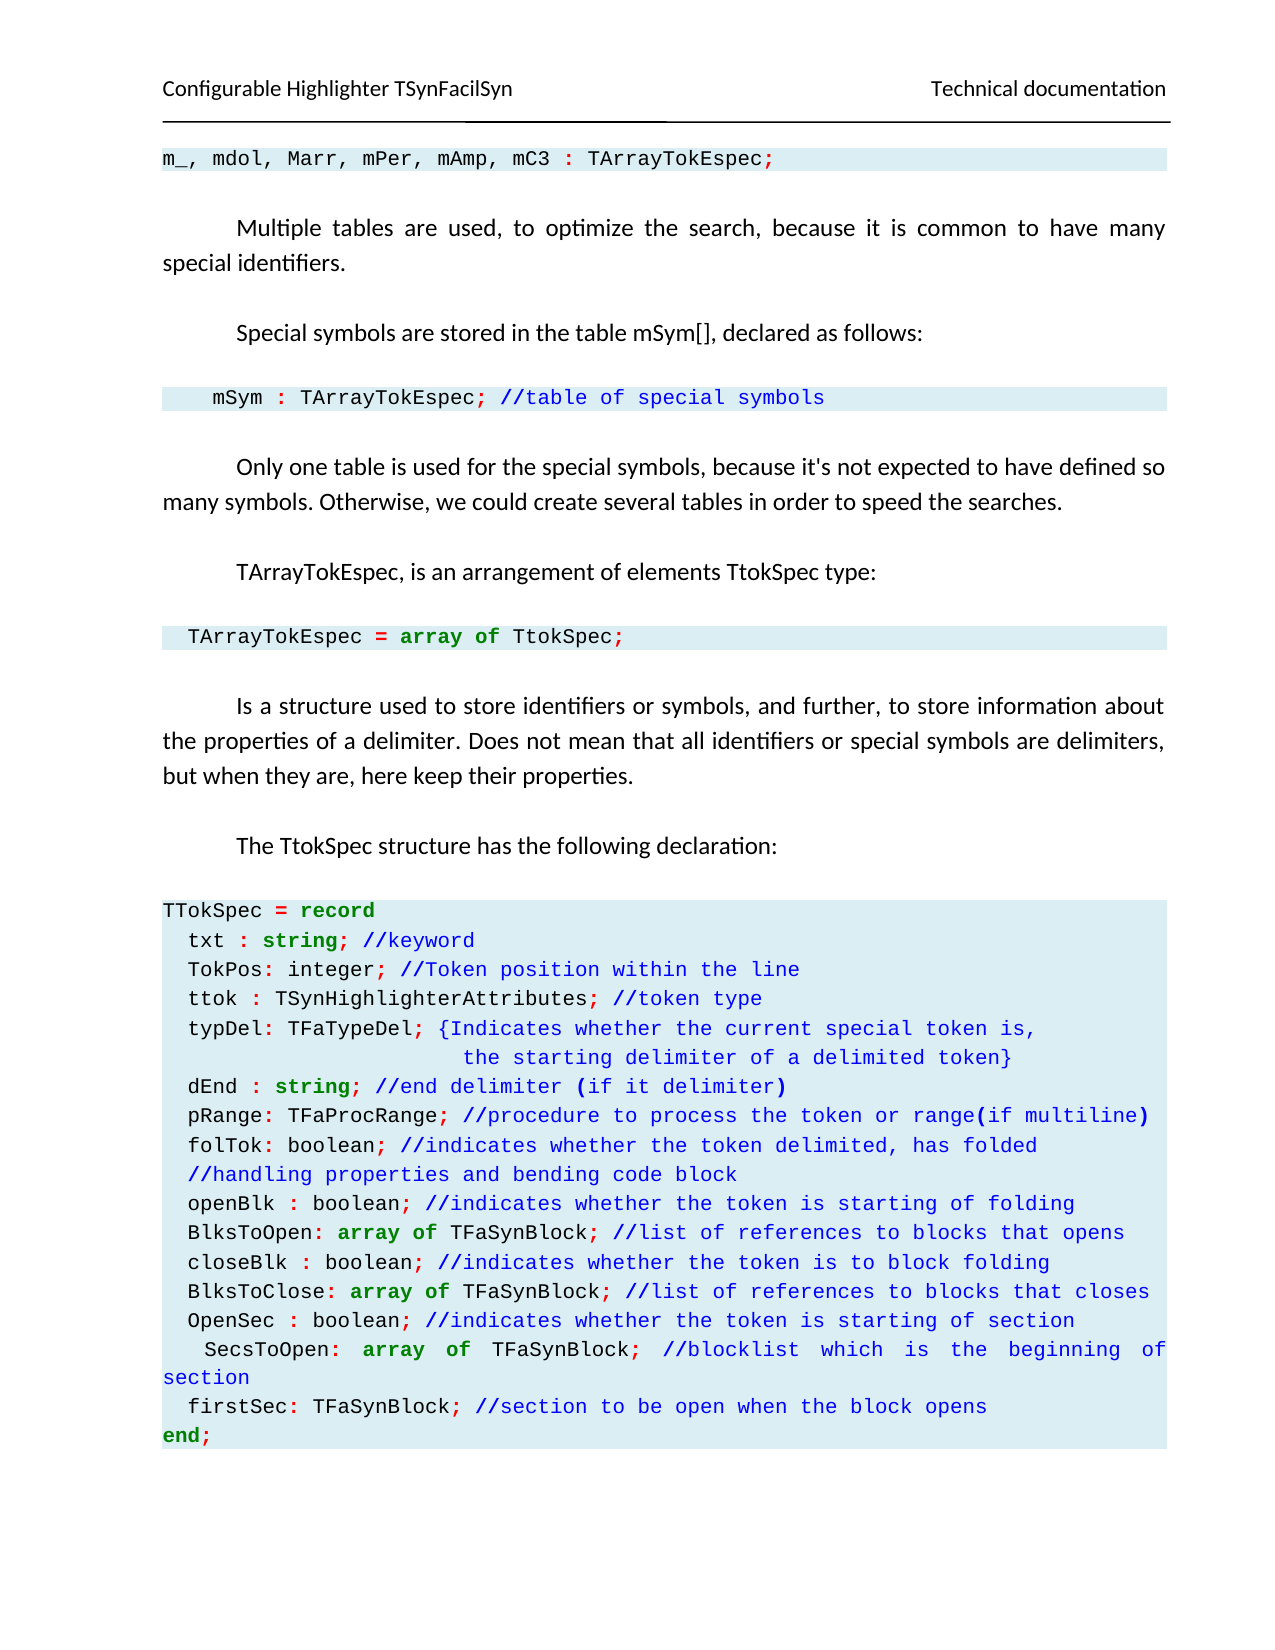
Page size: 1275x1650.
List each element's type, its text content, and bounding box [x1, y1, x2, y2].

text dEnd : string; //end delimiter (if it delimiter) [162, 1076, 1167, 1100]
text Is a structure used to store identifiers or symbols, and further, to store information about the properties of a delimiter. Does not mean that all identifiers or special symbols are delimiters, but when they are, here keep their properties. [162, 690, 1167, 791]
text The TtokSpec structure has the following declaration: [162, 830, 1167, 861]
text Multiple tables are used, to optimize the search, because it is common to have many special identifiers. [162, 212, 1167, 277]
text //handling properties and bending code block [162, 1164, 1167, 1187]
text end; [162, 1425, 1167, 1449]
text TArrayTokEspec = array of TtokSpec; [162, 626, 1167, 650]
text pRange: TFaProcRange; //procedure to process the token or range(if multiline) [162, 1105, 1167, 1129]
text typDel: TFaTypeDel; {Indicates whether the current special token is, [162, 1017, 1167, 1041]
text OpenSec : boolean; //indicates whether the token is starting of section [162, 1310, 1167, 1334]
text TTokSpec = record [162, 900, 1167, 924]
text TArrayTokEspec, is an arrangement of elements TtokSpec type: [162, 556, 1167, 587]
text the starting delimiter of a delimited token} [162, 1047, 1167, 1070]
text openBlk : boolean; //indicates whether the token is starting of folding [162, 1193, 1167, 1217]
text mSym : TArrayTokEspec; //table of special symbols [162, 387, 1167, 411]
text SecsToOpen: array of TFaSynBlock; //blocklist which is the beginning of section [162, 1339, 1167, 1390]
text firstSec: TFaSynBlock; //section to be open when the block opens [162, 1396, 1167, 1419]
text BlksToOpen: array of TFaSynBlock; //list of references to blocks that opens [162, 1222, 1167, 1246]
text Special symbols are stored in the table mSym[], declared as follows: [162, 317, 1167, 347]
text txt : string; //keyword [162, 930, 1167, 953]
text folTok: boolean; //indicates whether the token delimited, has folded [162, 1134, 1167, 1158]
text TokPos: integer; //Token position within the line [162, 959, 1167, 983]
text ttok : TSynHighlighterAttributes; //token type [162, 988, 1167, 1012]
text m_, mdol, Marr, mPer, mAmp, mC3 : TArrayTokEspec; [162, 148, 1167, 171]
text Only one table is used for the special symbols, because it's not expected to have defined so many symbols. Otherwise, we could create several tables in order to speed the searches. [162, 451, 1167, 517]
text BlksToClose: array of TFaSynBlock; //list of references to blocks that closes [162, 1281, 1167, 1304]
text closeBlk : boolean; //indicates whether the token is to block folding [162, 1252, 1167, 1275]
